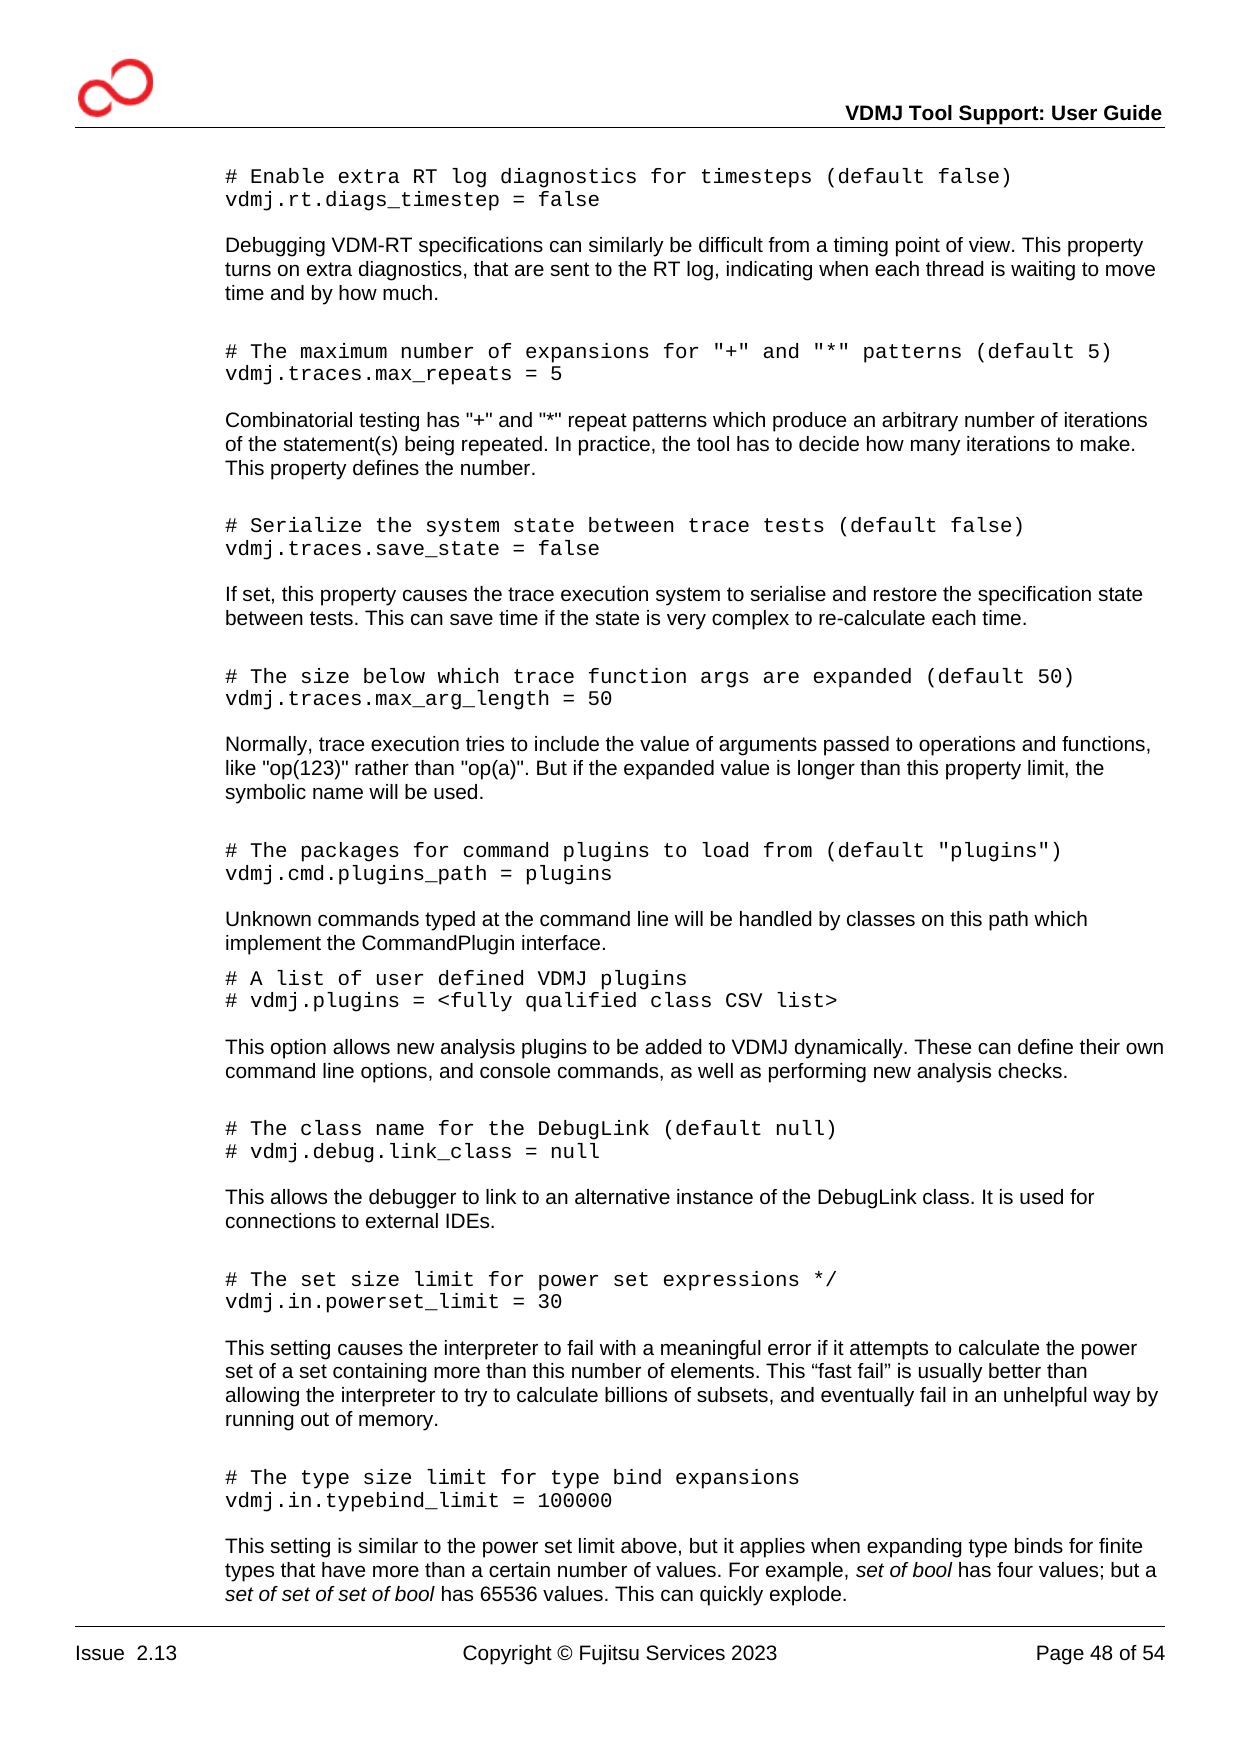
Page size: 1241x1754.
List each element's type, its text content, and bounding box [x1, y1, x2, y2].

text # vdmj.plugins = <fully qualified class CSV list> [225, 990, 1165, 1012]
text vdmj.traces.max_repeats = 5 [225, 363, 1165, 385]
text If set, this property causes the trace execution system to serialise and restore the specification state between tests. This can save time if the state is very complex to re-calculate each time. [225, 582, 1165, 630]
text # Enable extra RT log diagnostics for timesteps (default false) [225, 166, 1165, 188]
text # The set size limit for power set expressions */ [225, 1268, 1165, 1291]
text # The size below which trace function args are expanded (default 50) [225, 665, 1165, 688]
text vdmj.cmd.plugins_path = plugins [225, 862, 1165, 884]
text This setting causes the interpreter to fail with a meaningful error if it attempts to calculate the power set of a set containing more than this number of elements. This “fast fail” is usually better than allowing the interpreter to try to calculate billions of subsets, and eventually fail in an unhelpful way by running out of memory. [225, 1336, 1165, 1432]
text This option allows new analysis plugins to be added to VDMJ dynamically. These can define their own command line options, and console commands, as well as performing new analysis checks. [225, 1035, 1165, 1083]
text vdmj.rt.diags_timestep = false [225, 188, 1165, 211]
text # The maximum number of expansions for "+" and "*" patterns (default 5) [225, 340, 1165, 363]
text vdmj.in.powerset_limit = 30 [225, 1291, 1165, 1313]
text # A list of user defined VDMJ plugins [225, 967, 1165, 990]
text # The packages for command plugins to load from (default "plugins") [225, 839, 1165, 862]
picture [78, 52, 153, 127]
text # The type size limit for type bind expansions [225, 1467, 1165, 1489]
text vdmj.in.typebind_limit = 100000 [225, 1489, 1165, 1512]
text This allows the debugger to link to an alternative instance of the DebugLink class. It is used for connections to external IDEs. [225, 1185, 1165, 1233]
text # Serialize the system state between trace tests (default false) [225, 515, 1165, 537]
text Normally, trace execution tries to include the value of arguments passed to operations and functions, like "op(123)" rather than "op(a)". But if the expanded value is longer than this property limit, the symbolic name will be used. [225, 733, 1165, 804]
text # vdmj.debug.link_class = null [225, 1140, 1165, 1163]
text vdmj.traces.save_state = false [225, 537, 1165, 560]
text vdmj.traces.max_arg_length = 50 [225, 688, 1165, 710]
text Unknown commands typed at the command line will be handled by classes on this path which implement the CommandPlugin interface. [225, 907, 1165, 955]
text This setting is similar to the power set limit above, but it applies when expanding type binds for finite types that have more than a certain number of values. For example, set of bool has four values; but a set of set of set of bool has 65536 values. This can quickly explode. [225, 1534, 1165, 1606]
text # The class name for the DebugLink (default null) [225, 1118, 1165, 1140]
text Combinatorial testing has "+" and "*" repeat patterns which produce an arbitrary number of iterations of the statement(s) being repeated. In practice, the tool has to decide how many iterations to make. This property defines the number. [225, 408, 1165, 480]
text Debugging VDM-RT specifications can similarly be difficult from a timing point of view. This property turns on extra diagnostics, that are sent to the RT log, indicating when each thread is waiting to move time and by how much. [225, 233, 1165, 305]
